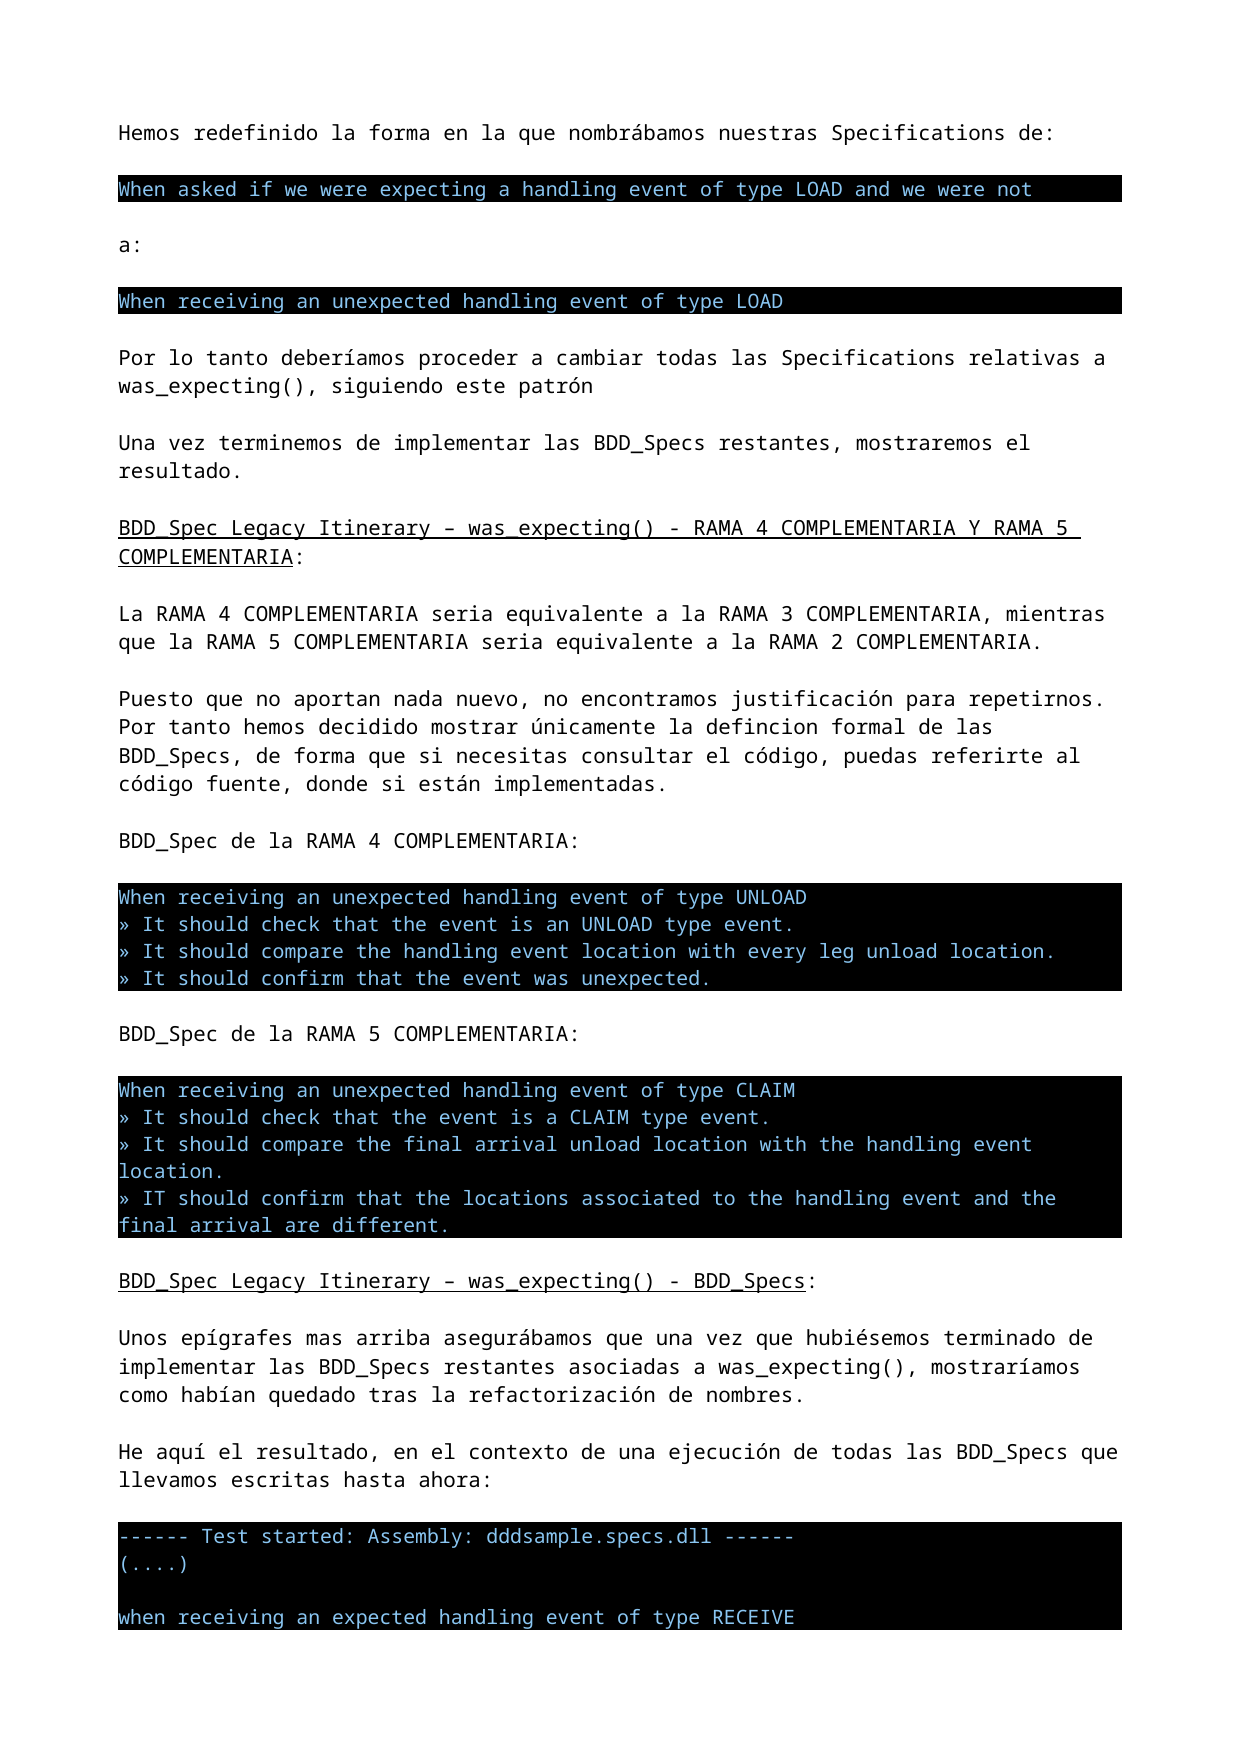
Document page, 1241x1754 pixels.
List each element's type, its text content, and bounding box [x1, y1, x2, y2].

text BDD_Spec de la RAMA 4 COMPLEMENTARIA: [118, 826, 1122, 854]
text ------ Test started: Assembly: dddsample.specs.dll ------ [118, 1522, 1122, 1549]
text » It should check that the event is a CLAIM type event. [118, 1103, 1122, 1130]
text When receiving an unexpected handling event of type CLAIM [118, 1076, 1122, 1103]
text » IT should confirm that the locations associated to the handling event and the final arrival are different. [118, 1184, 1122, 1238]
text When receiving an unexpected handling event of type LOAD [118, 287, 1122, 314]
text » It should compare the handling event location with every leg unload location. [118, 937, 1122, 964]
text When receiving an unexpected handling event of type UNLOAD [118, 883, 1122, 910]
text When asked if we were expecting a handling event of type LOAD and we were not [118, 175, 1122, 202]
text Una vez terminemos de implementar las BDD_Specs restantes, mostraremos el resultado. [118, 428, 1122, 485]
text Por lo tanto deberíamos proceder a cambiar todas las Specifications relativas a was_expecting(), siguiendo este patrón [118, 343, 1122, 399]
text He aquí el resultado, en el contexto de una ejecución de todas las BDD_Specs que llevamos escritas hasta ahora: [118, 1437, 1122, 1494]
text Unos epígrafes mas arriba asegurábamos que una vez que hubiésemos terminado de implementar las BDD_Specs restantes asociadas a was_expecting(), mostraríamos como habían quedado tras la refactorización de nombres. [118, 1323, 1122, 1409]
text a: [118, 230, 1122, 259]
text BDD_Spec Legacy Itinerary – was_expecting() - BDD_Specs: [118, 1267, 1122, 1295]
text BDD_Spec Legacy Itinerary – was_expecting() - RAMA 4 COMPLEMENTARIA Y RAMA 5 COMPLEMENTARIA: [118, 513, 1122, 570]
text (....) [118, 1549, 1122, 1576]
text BDD_Spec de la RAMA 5 COMPLEMENTARIA: [118, 1019, 1122, 1048]
text Puesto que no aportan nada nuevo, no encontramos justificación para repetirnos. Por tanto hemos decidido mostrar únicamente la defincion formal de las BDD_Specs, de forma que si necesitas consultar el código, puedas referirte al código fuente, donde si están implementadas. [118, 684, 1122, 798]
text » It should confirm that the event was unexpected. [118, 964, 1122, 991]
text » It should check that the event is an UNLOAD type event. [118, 910, 1122, 937]
text » It should compare the final arrival unload location with the handling event location. [118, 1130, 1122, 1184]
text La RAMA 4 COMPLEMENTARIA seria equivalente a la RAMA 3 COMPLEMENTARIA, mientras que la RAMA 5 COMPLEMENTARIA seria equivalente a la RAMA 2 COMPLEMENTARIA. [118, 599, 1122, 656]
text when receiving an expected handling event of type RECEIVE [118, 1603, 1122, 1630]
text Hemos redefinido la forma en la que nombrábamos nuestras Specifications de: [118, 118, 1122, 147]
